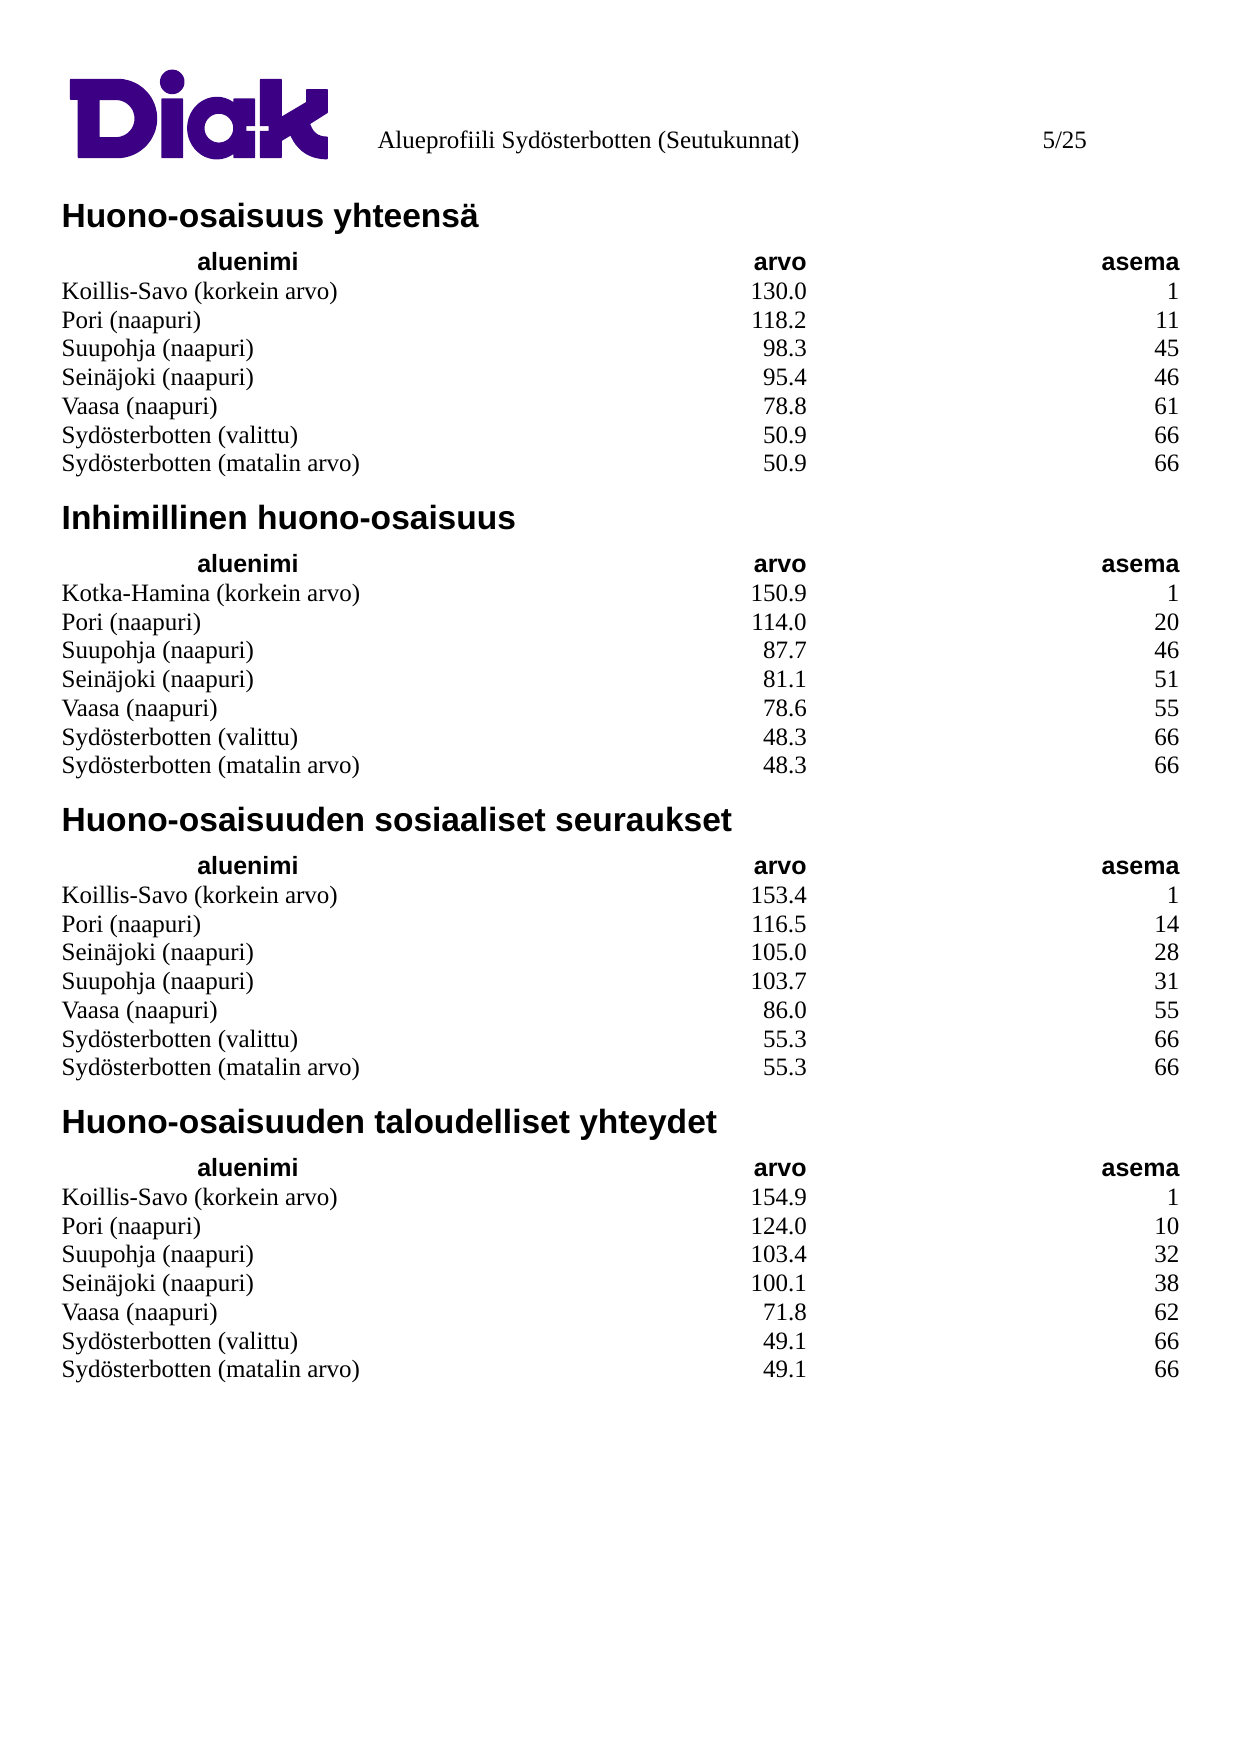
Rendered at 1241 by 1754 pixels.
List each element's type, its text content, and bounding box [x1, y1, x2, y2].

table_cell Sydösterbotten (valittu) [61, 1326, 434, 1354]
table_cell Seinäjoki (naapuri) [61, 938, 434, 966]
table_cell Seinäjoki (naapuri) [61, 1268, 434, 1297]
table_cell 103.4 [434, 1240, 806, 1268]
table_cell 118.2 [434, 305, 806, 333]
table_cell 50.9 [434, 449, 806, 477]
table_cell 66 [806, 420, 1179, 448]
table_cell 81.1 [434, 664, 806, 693]
table_cell 61 [806, 391, 1179, 420]
subtitle Huono-osaisuus yhteensä [61, 196, 1179, 235]
table_cell Sydösterbotten (matalin arvo) [61, 1053, 434, 1081]
table_cell 114.0 [434, 607, 806, 636]
table_cell Pori (naapuri) [61, 607, 434, 636]
table_cell 78.8 [434, 391, 806, 420]
table_cell 48.3 [434, 722, 806, 751]
table_cell 1 [806, 578, 1179, 607]
table_cell Pori (naapuri) [61, 909, 434, 937]
table_cell Pori (naapuri) [61, 305, 434, 333]
table_cell 46 [806, 362, 1179, 391]
table_cell 66 [806, 1024, 1179, 1052]
table_cell 98.3 [434, 334, 806, 362]
table_cell 66 [806, 1355, 1179, 1383]
table_cell 20 [806, 607, 1179, 636]
table_cell 38 [806, 1268, 1179, 1297]
table_cell Sydösterbotten (matalin arvo) [61, 751, 434, 779]
table_header aluenimi [61, 851, 434, 880]
table_cell 55.3 [434, 1024, 806, 1052]
table_cell Koillis-Savo (korkein arvo) [61, 880, 434, 909]
table_cell Suupohja (naapuri) [61, 334, 434, 362]
table_header arvo [434, 549, 806, 578]
table_header asema [806, 1153, 1179, 1182]
table_cell 71.8 [434, 1297, 806, 1326]
subtitle Huono-osaisuuden sosiaaliset seuraukset [61, 800, 1179, 839]
table_cell 116.5 [434, 909, 806, 937]
table_cell 87.7 [434, 636, 806, 664]
table_cell Seinäjoki (naapuri) [61, 362, 434, 391]
table_cell 11 [806, 305, 1179, 333]
table_cell Vaasa (naapuri) [61, 995, 434, 1024]
table_cell 49.1 [434, 1326, 806, 1354]
table_cell Suupohja (naapuri) [61, 1240, 434, 1268]
table_cell Sydösterbotten (valittu) [61, 420, 434, 448]
subtitle Huono-osaisuuden taloudelliset yhteydet [61, 1102, 1179, 1141]
table_cell Koillis-Savo (korkein arvo) [61, 1182, 434, 1211]
subtitle Inhimillinen huono-osaisuus [61, 498, 1179, 537]
table_cell 66 [806, 1053, 1179, 1081]
table_cell 10 [806, 1211, 1179, 1239]
table_cell 86.0 [434, 995, 806, 1024]
table_cell 100.1 [434, 1268, 806, 1297]
table_header arvo [434, 247, 806, 276]
table_cell 150.9 [434, 578, 806, 607]
table_cell 55 [806, 693, 1179, 722]
table_cell Suupohja (naapuri) [61, 966, 434, 995]
table_cell 50.9 [434, 420, 806, 448]
table_cell 78.6 [434, 693, 806, 722]
table_cell Vaasa (naapuri) [61, 1297, 434, 1326]
table_cell Vaasa (naapuri) [61, 693, 434, 722]
table_cell 103.7 [434, 966, 806, 995]
table_header arvo [434, 851, 806, 880]
table_header aluenimi [61, 1153, 434, 1182]
table_header asema [806, 549, 1179, 578]
table_cell 1 [806, 1182, 1179, 1211]
table_cell Pori (naapuri) [61, 1211, 434, 1239]
table_cell 32 [806, 1240, 1179, 1268]
table_cell 124.0 [434, 1211, 806, 1239]
table_cell 55 [806, 995, 1179, 1024]
table_cell 153.4 [434, 880, 806, 909]
table_cell Vaasa (naapuri) [61, 391, 434, 420]
table_cell 66 [806, 751, 1179, 779]
table_cell 95.4 [434, 362, 806, 391]
table_cell 28 [806, 938, 1179, 966]
table_cell 49.1 [434, 1355, 806, 1383]
table_cell 66 [806, 722, 1179, 751]
table_cell 130.0 [434, 276, 806, 305]
table_cell Seinäjoki (naapuri) [61, 664, 434, 693]
table_cell Kotka-Hamina (korkein arvo) [61, 578, 434, 607]
table_cell 48.3 [434, 751, 806, 779]
table_cell Sydösterbotten (matalin arvo) [61, 1355, 434, 1383]
table_cell 105.0 [434, 938, 806, 966]
table_header asema [806, 851, 1179, 880]
table_cell 31 [806, 966, 1179, 995]
table_cell 14 [806, 909, 1179, 937]
table_cell Sydösterbotten (valittu) [61, 722, 434, 751]
table_cell 1 [806, 880, 1179, 909]
table_cell Sydösterbotten (matalin arvo) [61, 449, 434, 477]
table_header aluenimi [61, 549, 434, 578]
table_cell Koillis-Savo (korkein arvo) [61, 276, 434, 305]
table_header aluenimi [61, 247, 434, 276]
table_cell 66 [806, 1326, 1179, 1354]
table_cell 45 [806, 334, 1179, 362]
table_cell 62 [806, 1297, 1179, 1326]
table_cell 46 [806, 636, 1179, 664]
table_cell 154.9 [434, 1182, 806, 1211]
table_cell 51 [806, 664, 1179, 693]
table_cell 1 [806, 276, 1179, 305]
table_cell 66 [806, 449, 1179, 477]
table_cell Suupohja (naapuri) [61, 636, 434, 664]
table_cell Sydösterbotten (valittu) [61, 1024, 434, 1052]
table_cell 55.3 [434, 1053, 806, 1081]
table_header arvo [434, 1153, 806, 1182]
table_header asema [806, 247, 1179, 276]
